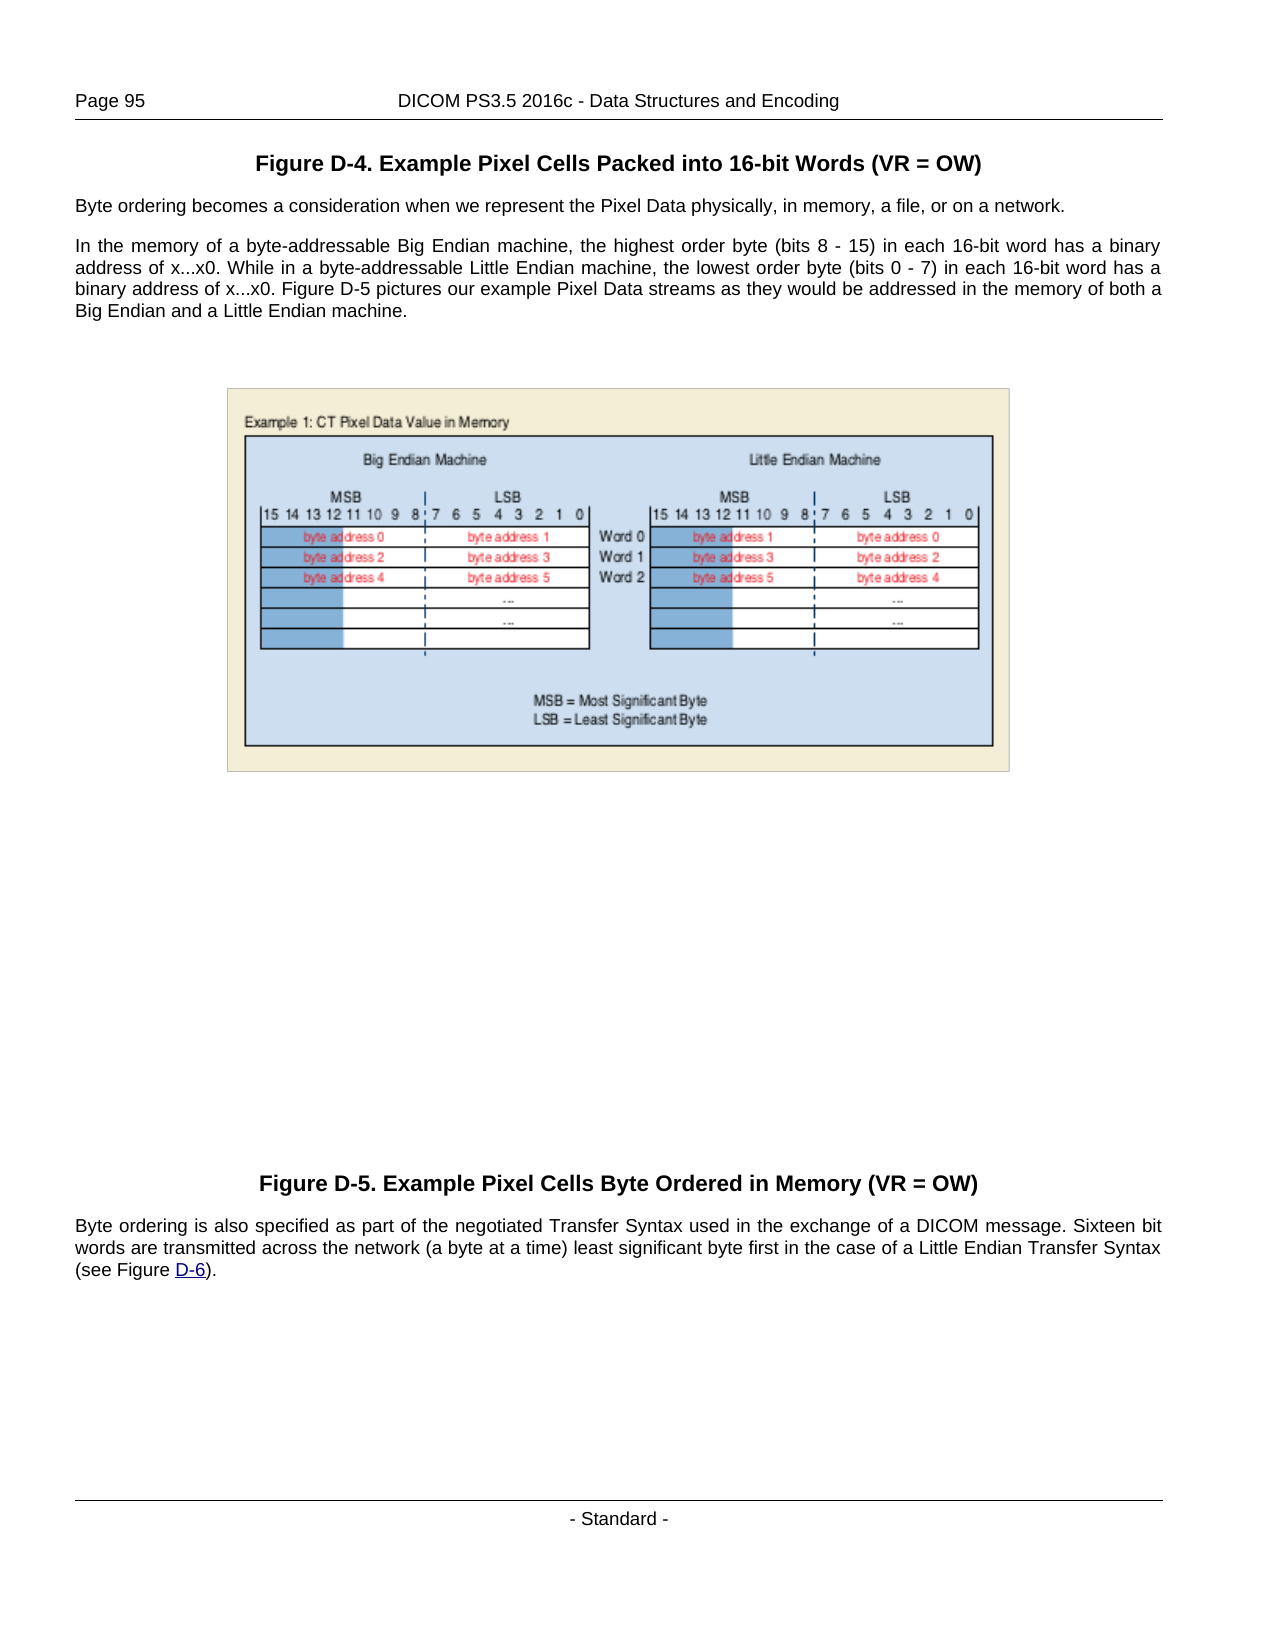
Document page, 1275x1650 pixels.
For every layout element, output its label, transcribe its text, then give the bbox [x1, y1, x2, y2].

text Byte ordering is also specified as part of the negotiated Transfer Syntax used in the exchange of a DICOM message. Sixteen bit words are transmitted across the network (a byte at a time) least significant byte first in the case of a Little Endian Transfer Syntax (see Figure D-6). [75, 1215, 1162, 1280]
picture [226, 387, 1011, 1149]
text Figure D-4. Example Pixel Cells Packed into 16-bit Words (VR = OW) [75, 150, 1162, 176]
text Figure D-5. Example Pixel Cells Byte Ordered in Memory (VR = OW) [75, 1171, 1162, 1197]
text Byte ordering becomes a consideration when we represent the Pixel Data physically, in memory, a file, or on a network. [75, 194, 1162, 216]
text In the memory of a byte-addressable Big Endian machine, the highest order byte (bits 8 - 15) in each 16-bit word has a binary address of x...x0. While in a byte-addressable Little Endian machine, the lowest order byte (bits 0 - 7) in each 16-bit word has a binary address of x...x0. Figure D-5 pictures our example Pixel Data streams as they would be addressed in the memory of both a Big Endian and a Little Endian machine. [75, 235, 1162, 321]
